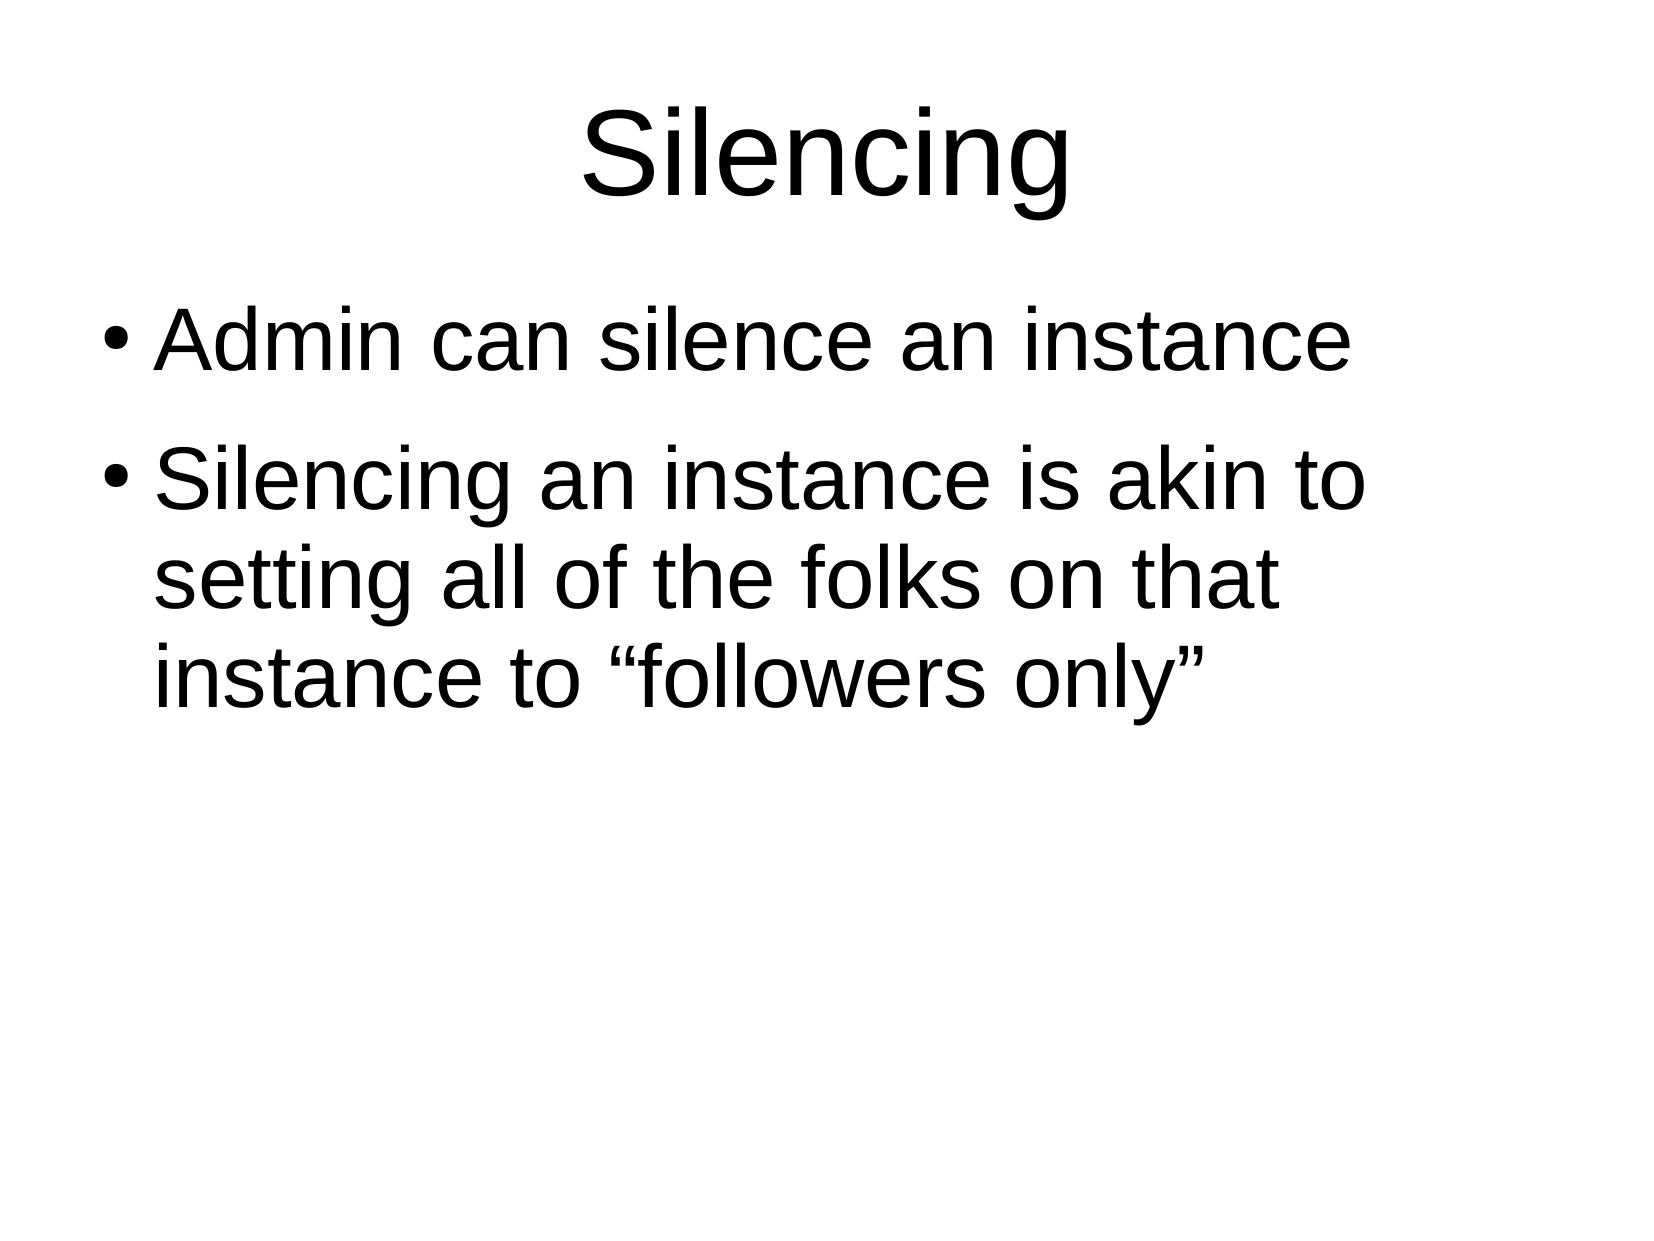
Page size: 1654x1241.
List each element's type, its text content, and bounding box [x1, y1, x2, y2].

title Silencing [82, 49, 1571, 257]
list Admin can silence an instance Silencing an instance is akin to setting all of the folks on that instance to “followers only” [82, 290, 1571, 1010]
